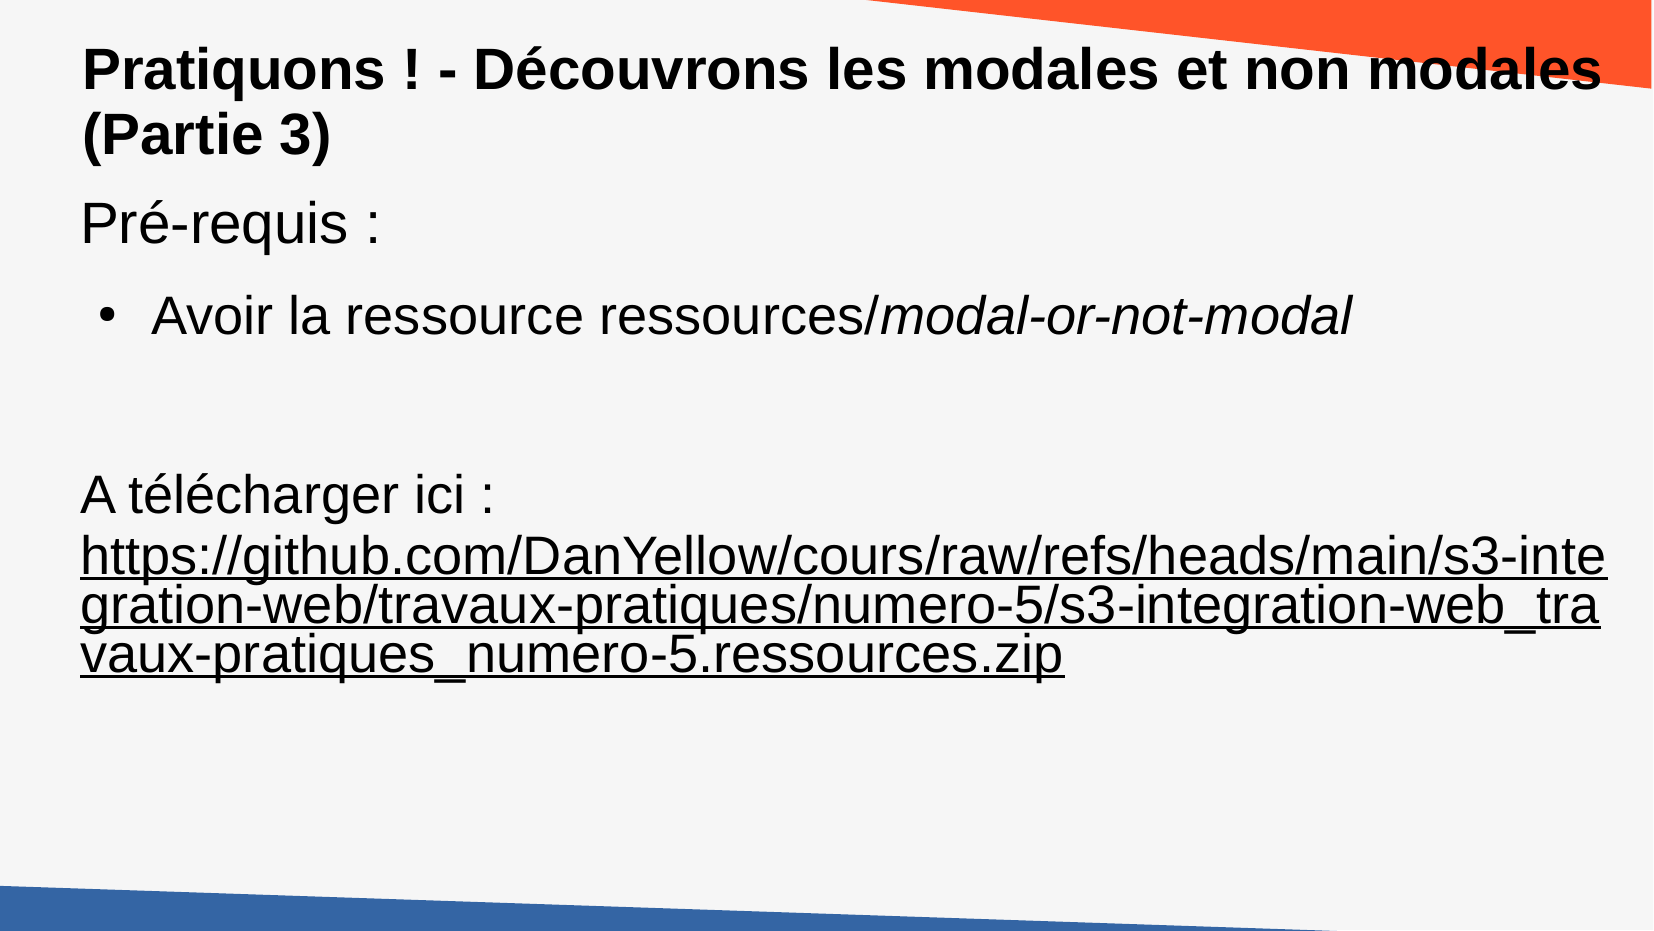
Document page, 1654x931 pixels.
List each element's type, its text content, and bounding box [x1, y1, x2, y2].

text_box [0, 885, 1337, 931]
list Pré-requis : Avoir la ressource ressources/modal-or-not-modal A télécharger ici : https://github.com/DanYellow/cours/raw/refs/heads/main/s3-integration-web/travaux-pratiques/numero-5/s3-integration-web_travaux-pratiques_numero-5.ressources.zip [80, 190, 1620, 776]
text_box [866, 0, 1652, 89]
title Pratiquons ! - Découvrons les modales et non modales (Partie 3) [82, 37, 1625, 168]
